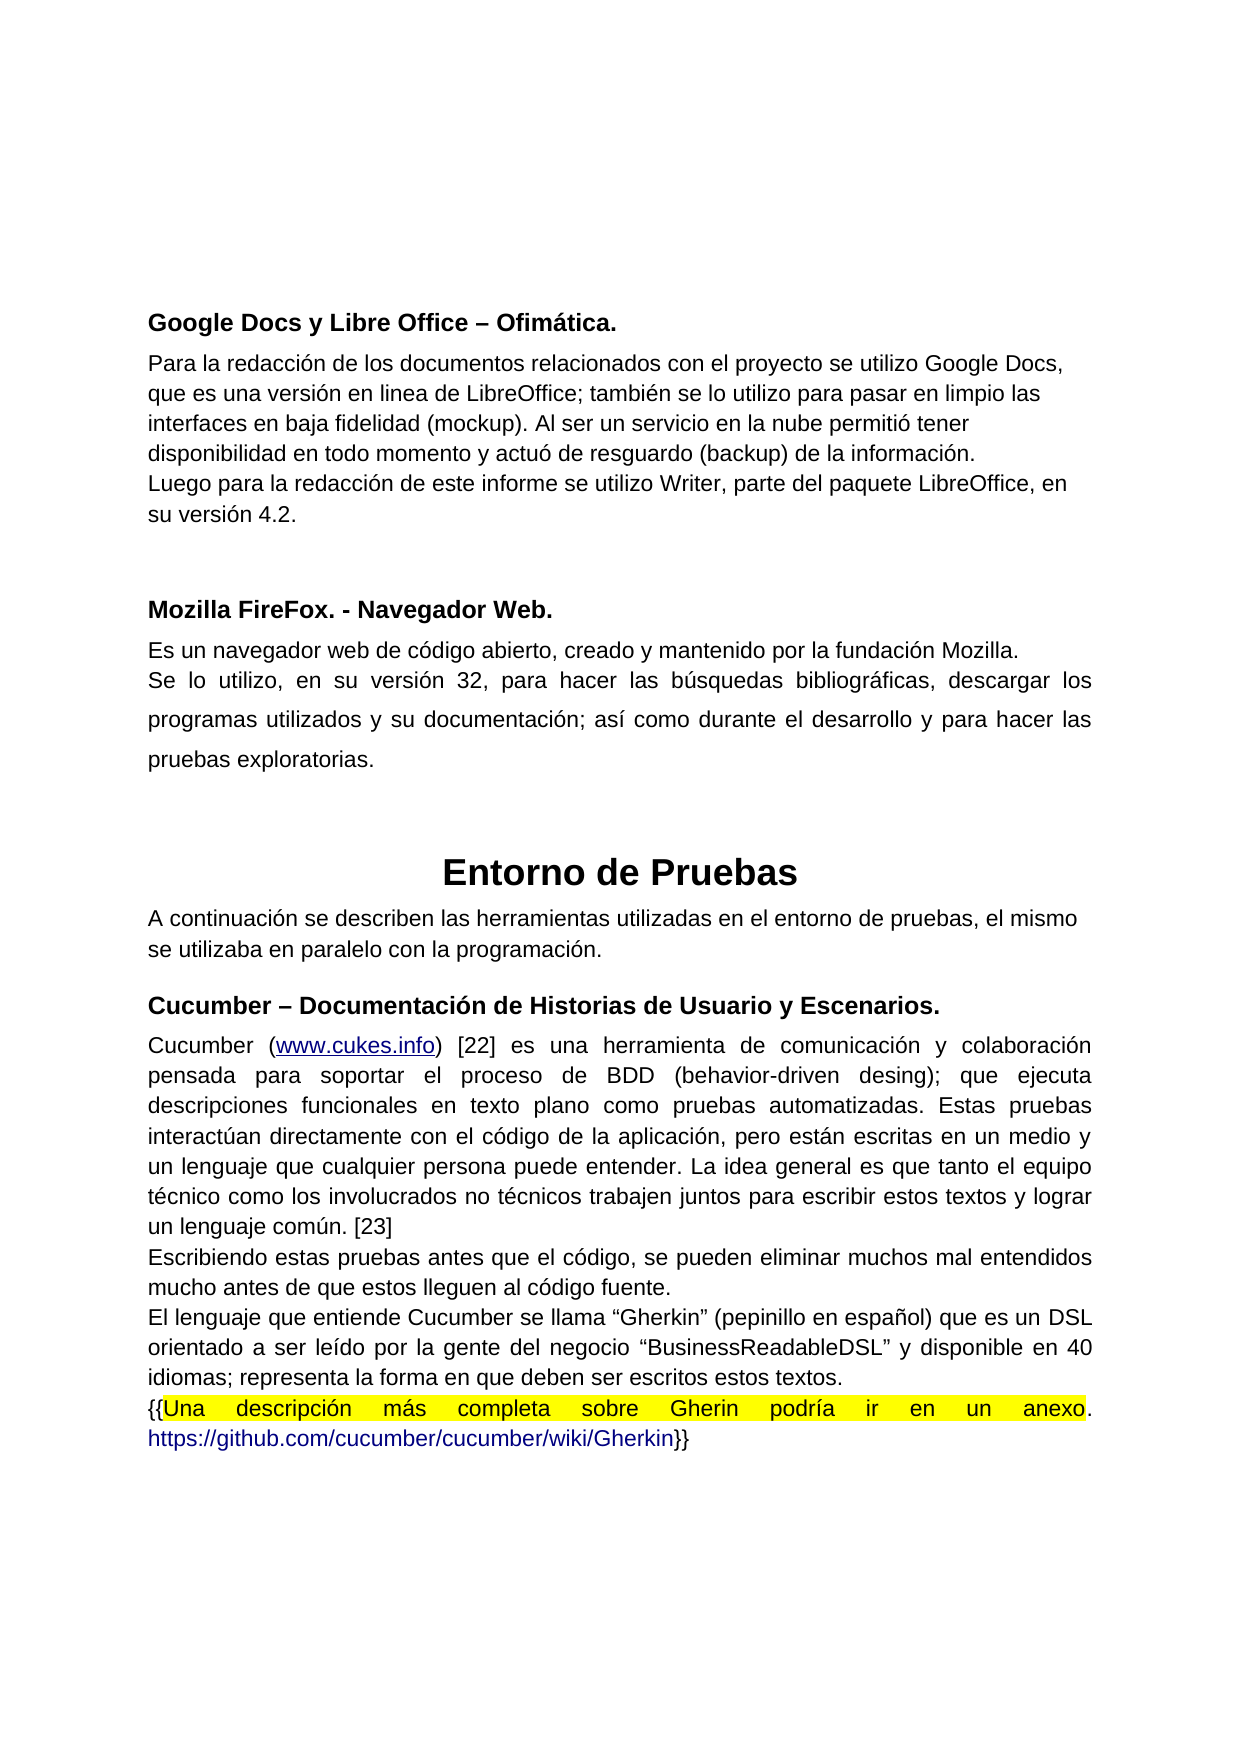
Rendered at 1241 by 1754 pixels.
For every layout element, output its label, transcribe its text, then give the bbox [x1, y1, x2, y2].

subtitle Cucumber – Documentación de Historias de Usuario y Escenarios. [148, 991, 1093, 1019]
text Se lo utilizo, en su versión 32, para hacer las búsquedas bibliográficas, descargar los programas utilizados y su documentación; así como durante el desarrollo y para hacer las pruebas exploratorias. [148, 667, 1093, 772]
text Es un navegador web de código abierto, creado y mantenido por la fundación Mozilla. [148, 637, 1093, 663]
text Luego para la redacción de este informe se utilizo Writer, parte del paquete LibreOffice, en su versión 4.2. [148, 470, 1093, 527]
text Para la redacción de los documentos relacionados con el proyecto se utilizo Google Docs, que es una versión en linea de LibreOffice; también se lo utilizo para pasar en limpio las interfaces en baja fidelidad (mockup). Al ser un servicio en la nube permitió tener disponibilidad en todo momento y actuó de resguardo (backup) de la información. [148, 349, 1093, 467]
subtitle Mozilla FireFox. - Navegador Web. [148, 595, 1093, 624]
text {{Una descripción más completa sobre Gherin podría ir en un anexo. https://github.com/cucumber/cucumber/wiki/Gherkin}} [148, 1394, 1093, 1451]
subtitle Entorno de Pruebas [148, 850, 1093, 893]
text Escribiendo estas pruebas antes que el código, se pueden eliminar muchos mal entendidos mucho antes de que estos lleguen al código fuente. [148, 1243, 1093, 1300]
text A continuación se describen las herramientas utilizadas en el entorno de pruebas, el mismo se utilizaba en paralelo con la programación. [148, 905, 1093, 962]
text El lenguaje que entiende Cucumber se llama “Gherkin” (pepinillo en español) que es un DSL orientado a ser leído por la gente del negocio “BusinessReadableDSL” y disponible en 40 idiomas; representa la forma en que deben ser escritos estos textos. [148, 1304, 1093, 1391]
subtitle Google Docs y Libre Office – Ofimática. [148, 308, 1093, 337]
text Cucumber (www.cukes.info) [22] es una herramienta de comunicación y colaboración pensada para soportar el proceso de BDD (behavior-driven desing); que ejecuta descripciones funcionales en texto plano como pruebas automatizadas. Estas pruebas interactúan directamente con el código de la aplicación, pero están escritas en un medio y un lenguaje que cualquier persona puede entender. La idea general es que tanto el equipo técnico como los involucrados no técnicos trabajen juntos para escribir estos textos y lograr un lenguaje común. [23] [148, 1032, 1093, 1239]
